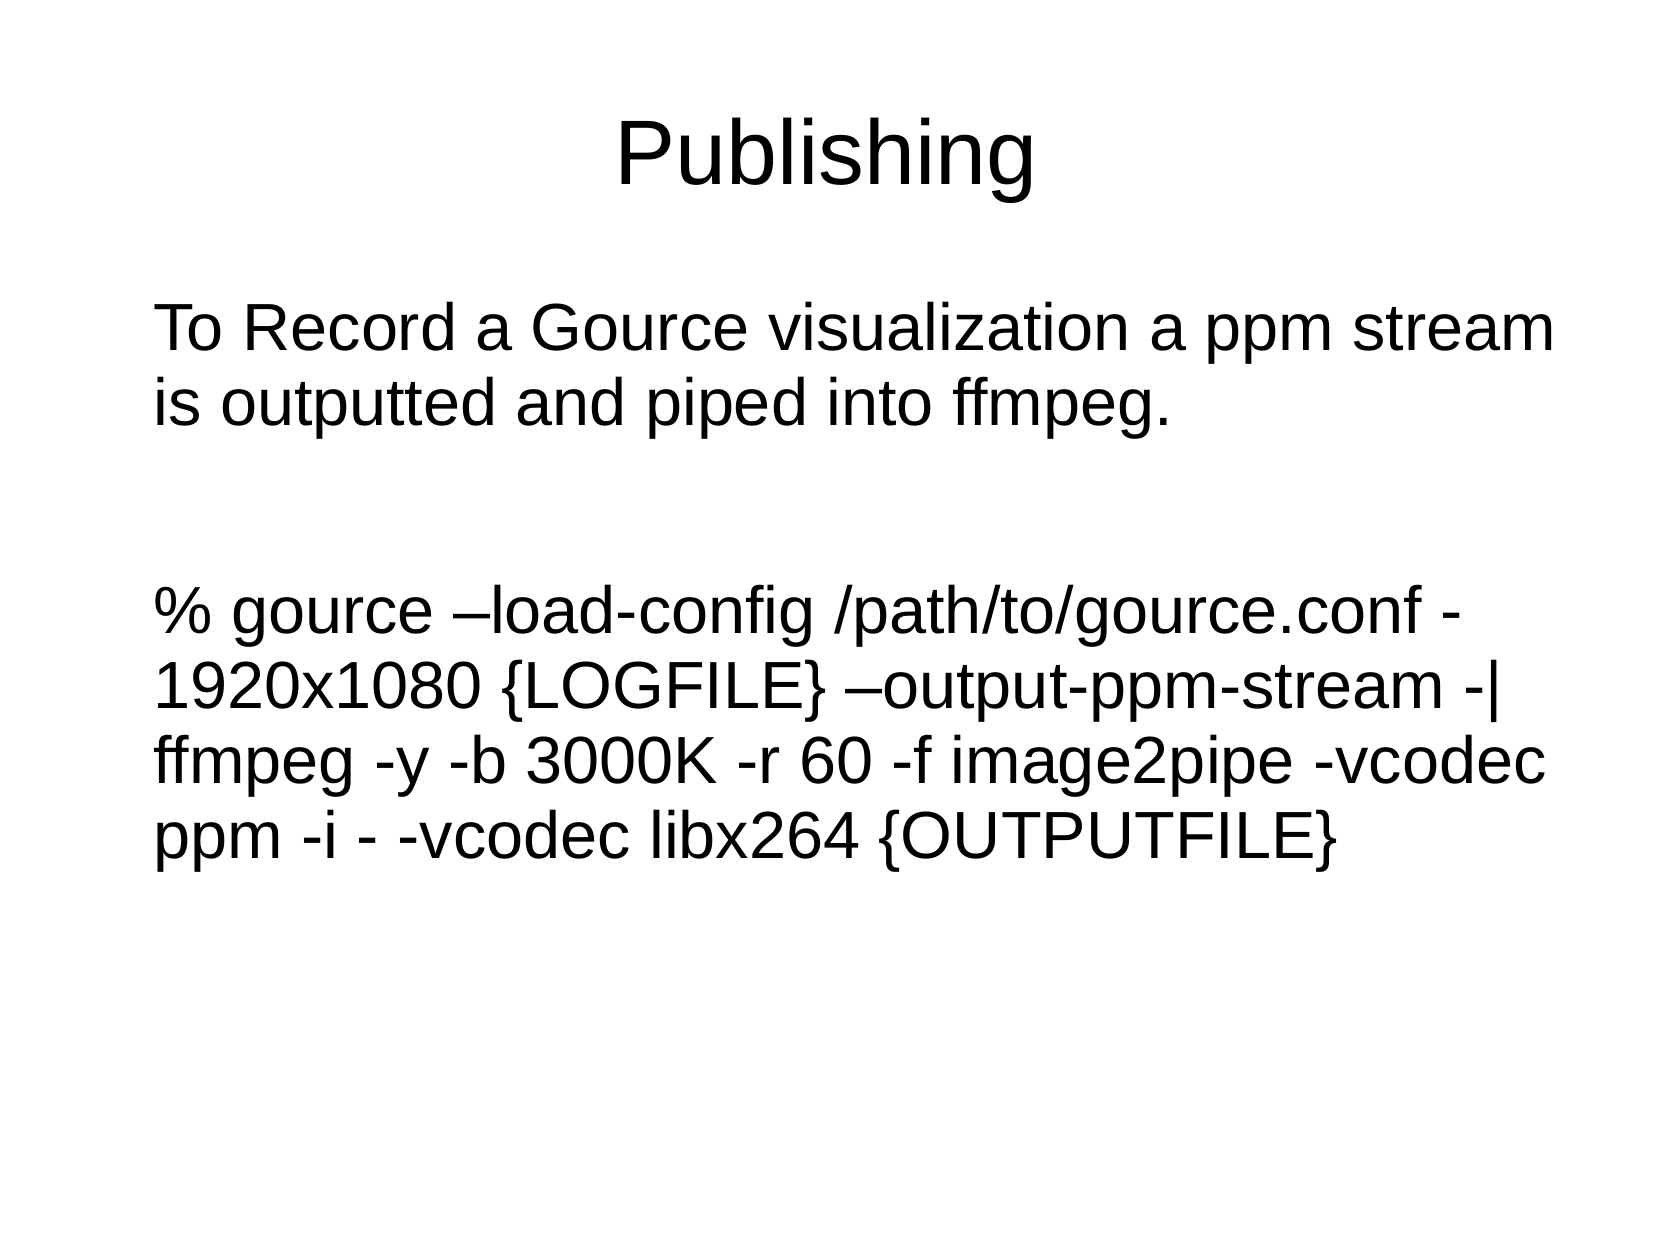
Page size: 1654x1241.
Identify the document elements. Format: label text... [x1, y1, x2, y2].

title Publishing [82, 49, 1571, 257]
list To Record a Gource visualization a ppm stream is outputted and piped into ffmpeg. % gource –load-config /path/to/gource.conf -1920x1080 {LOGFILE} –output-ppm-stream -| ffmpeg -y -b 3000K -r 60 -f image2pipe -vcodec ppm -i - -vcodec libx264 {OUTPUTFILE} [82, 290, 1571, 1010]
